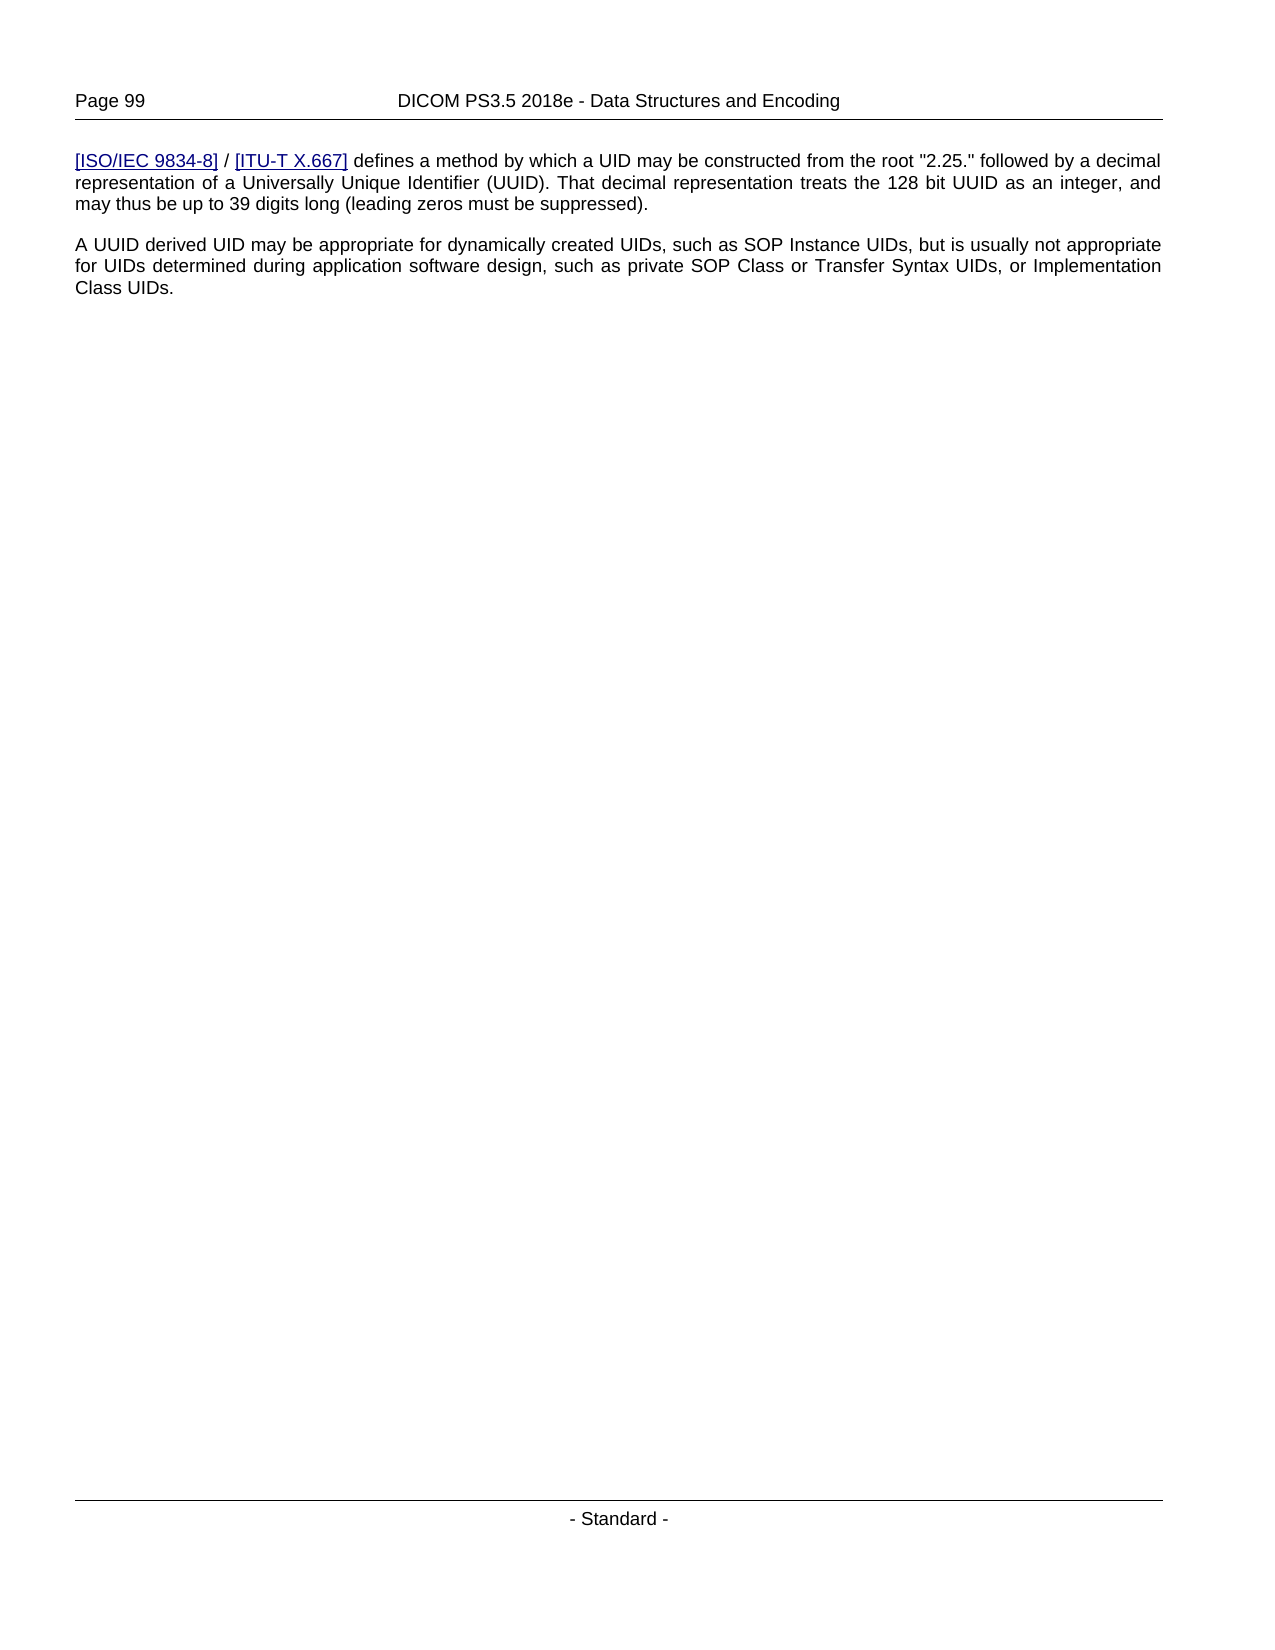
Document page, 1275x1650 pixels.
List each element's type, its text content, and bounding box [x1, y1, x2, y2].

text [ISO/IEC 9834-8] / [ITU-T X.667] defines a method by which a UID may be constructed from the root "2.25." followed by a decimal representation of a Universally Unique Identifier (UUID). That decimal representation treats the 128 bit UUID as an integer, and may thus be up to 39 digits long (leading zeros must be suppressed). [75, 150, 1162, 215]
text A UUID derived UID may be appropriate for dynamically created UIDs, such as SOP Instance UIDs, but is usually not appropriate for UIDs determined during application software design, such as private SOP Class or Transfer Syntax UIDs, or Implementation Class UIDs. [75, 233, 1162, 298]
